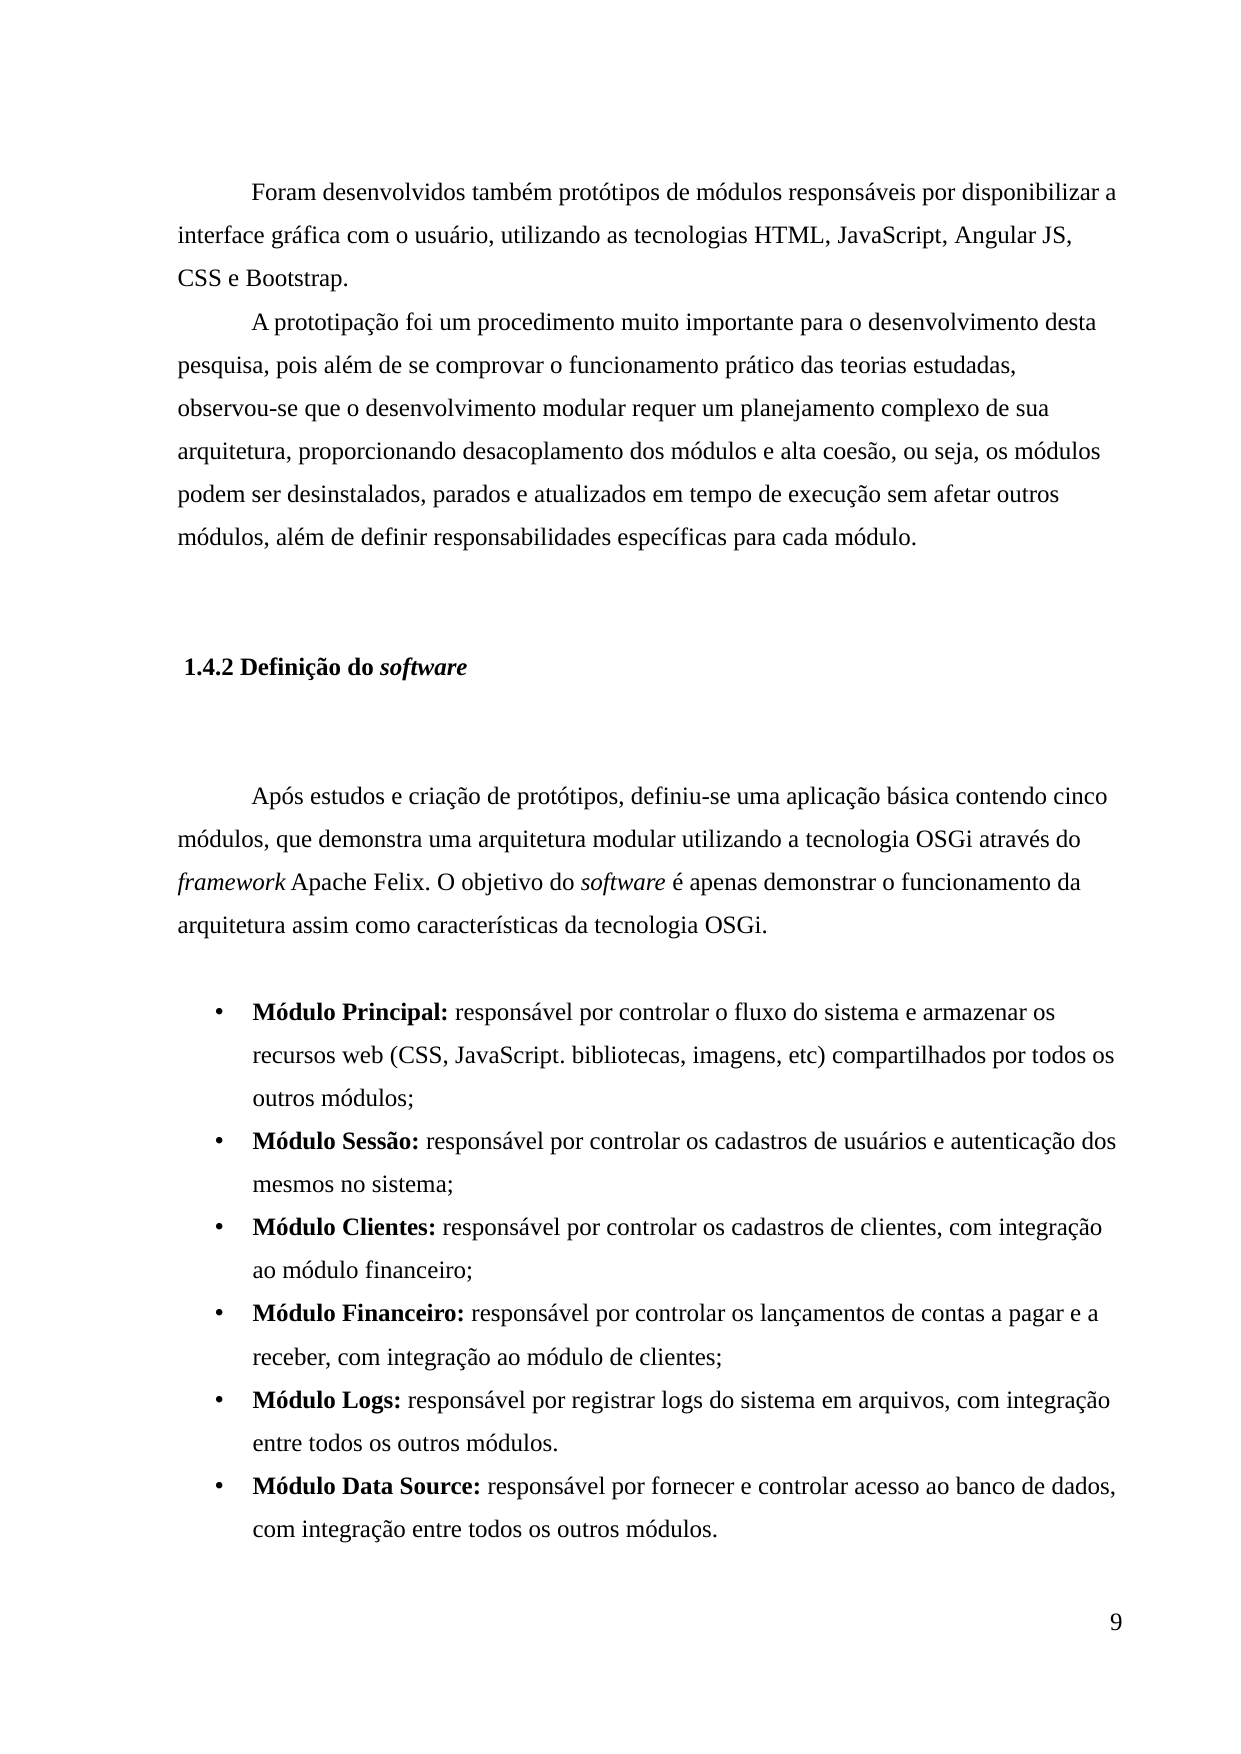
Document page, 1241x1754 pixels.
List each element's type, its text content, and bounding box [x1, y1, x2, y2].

list Módulo Clientes: responsável por controlar os cadastros de clientes, com integração ao módulo financeiro; [215, 1212, 1122, 1284]
list Módulo Data Source: responsável por fornecer e controlar acesso ao banco de dados, com integração entre todos os outros módulos. [215, 1471, 1122, 1543]
list Módulo Principal: responsável por controlar o fluxo do sistema e armazenar os recursos web (CSS, JavaScript. bibliotecas, imagens, etc) compartilhados por todos os outros módulos; [215, 997, 1122, 1112]
list Módulo Logs: responsável por registrar logs do sistema em arquivos, com integração entre todos os outros módulos. [215, 1385, 1122, 1457]
text Após estudos e criação de protótipos, definiu-se uma aplicação básica contendo cinco módulos, que demonstra uma arquitetura modular utilizando a tecnologia OSGi através do framework Apache Felix. O objetivo do software é apenas demonstrar o funcionamento da arquitetura assim como características da tecnologia OSGi. [177, 781, 1122, 939]
text Foram desenvolvidos também protótipos de módulos responsáveis por disponibilizar a interface gráfica com o usuário, utilizando as tecnologias HTML, JavaScript, Angular JS, CSS e Bootstrap. [177, 177, 1122, 292]
subtitle Definição do software [177, 652, 1122, 680]
text A prototipação foi um procedimento muito importante para o desenvolvimento desta pesquisa, pois além de se comprovar o funcionamento prático das teorias estudadas, observou-se que o desenvolvimento modular requer um planejamento complexo de sua arquitetura, proporcionando desacoplamento dos módulos e alta coesão, ou seja, os módulos podem ser desinstalados, parados e atualizados em tempo de execução sem afetar outros módulos, além de definir responsabilidades específicas para cada módulo. [177, 307, 1122, 551]
list Módulo Sessão: responsável por controlar os cadastros de usuários e autenticação dos mesmos no sistema; [215, 1126, 1122, 1198]
list Módulo Financeiro: responsável por controlar os lançamentos de contas a pagar e a receber, com integração ao módulo de clientes; [215, 1298, 1122, 1370]
